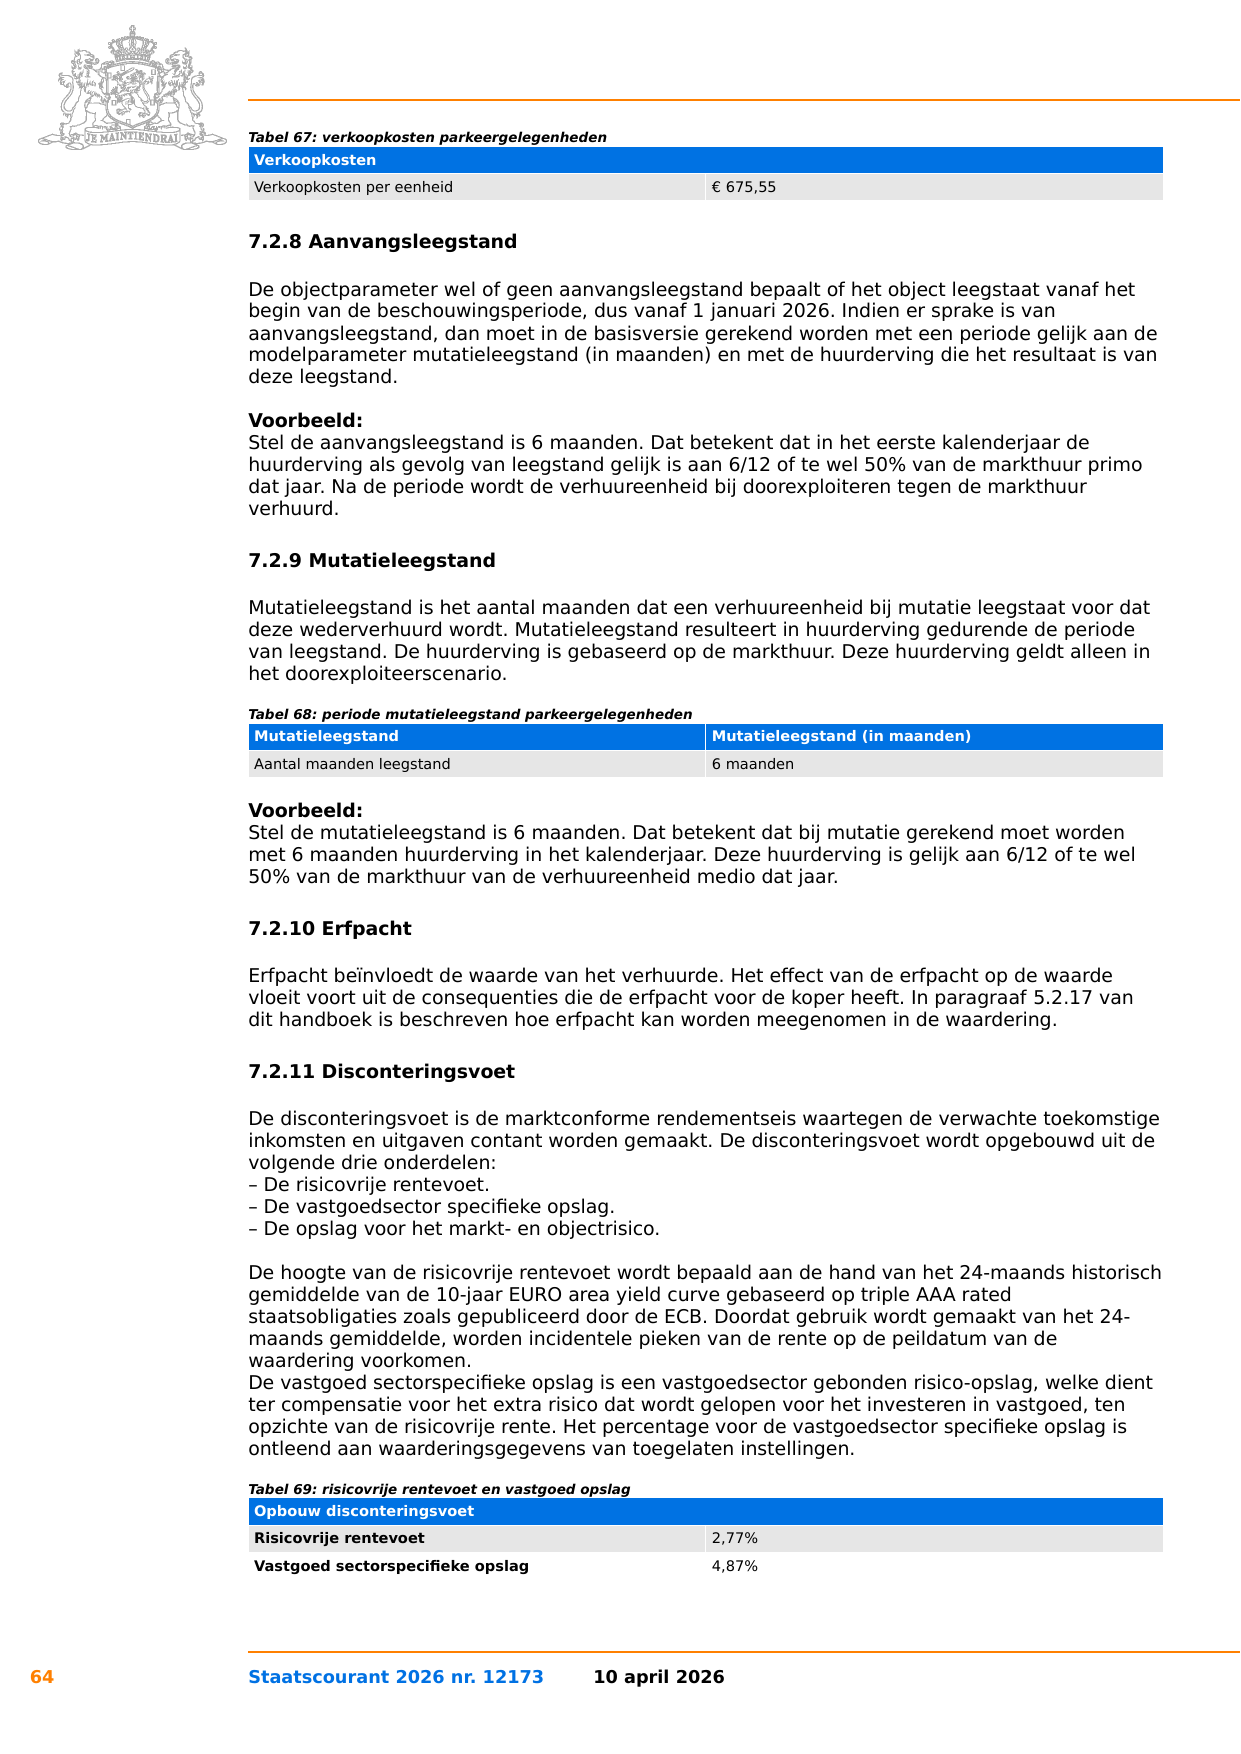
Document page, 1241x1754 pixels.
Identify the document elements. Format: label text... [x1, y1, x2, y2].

text – De opslag voor het markt- en objectrisico. [248, 1218, 1163, 1240]
table_cell Vastgoed sectorspecifieke opslag [249, 1553, 705, 1579]
table_header Tabel 68: periode mutatieleegstand parkeergelegenheden [248, 707, 1163, 723]
text Mutatieleegstand is het aantal maanden dat een verhuureenheid bij mutatie leegstaat voor dat deze wederverhuurd wordt. Mutatieleegstand resulteert in huurderving gedurende de periode van leegstand. De huurderving is gebaseerd op de markthuur. Deze huurderving geldt alleen in het doorexploiteerscenario. [248, 597, 1163, 685]
table_cell Aantal maanden leegstand [249, 751, 705, 777]
text Stel de mutatieleegstand is 6 maanden. Dat betekent dat bij mutatie gerekend moet worden met 6 maanden huurderving in het kalenderjaar. Deze huurderving is gelijk aan 6/12 of te wel 50% van de markthuur van de verhuureenheid medio dat jaar. [248, 822, 1163, 888]
table_cell 2,77% [706, 1526, 1163, 1552]
text – De vastgoedsector specifieke opslag. [248, 1196, 1163, 1218]
picture [38, 25, 227, 150]
subtitle 7.2.8 Aanvangsleegstand [248, 231, 1163, 253]
text Voorbeeld: [248, 410, 1163, 432]
table_cell Mutatieleegstand [249, 724, 705, 750]
text – De risicovrije rentevoet. [248, 1174, 1163, 1196]
subtitle 7.2.11 Disconteringsvoet [248, 1061, 1163, 1083]
subtitle 7.2.9 Mutatieleegstand [248, 550, 1163, 572]
table_cell Opbouw disconteringsvoet [249, 1498, 1163, 1525]
text Stel de aanvangsleegstand is 6 maanden. Dat betekent dat in het eerste kalenderjaar de huurderving als gevolg van leegstand gelijk is aan 6/12 of te wel 50% van de markthuur primo dat jaar. Na de periode wordt de verhuureenheid bij doorexploiteren tegen de markthuur verhuurd. [248, 432, 1163, 520]
table_cell Mutatieleegstand (in maanden) [706, 724, 1163, 750]
table_header Tabel 69: risicovrije rentevoet en vastgoed opslag [248, 1482, 1163, 1497]
table_cell 6 maanden [706, 751, 1163, 777]
text De hoogte van de risicovrije rentevoet wordt bepaald aan de hand van het 24-maands historisch gemiddelde van de 10-jaar EURO area yield curve gebaseerd op triple AAA rated staatsobligaties zoals gepubliceerd door de ECB. Doordat gebruik wordt gemaakt van het 24-maands gemiddelde, worden incidentele pieken van de rente op de peildatum van de waardering voorkomen. [248, 1262, 1163, 1372]
text De vastgoed sectorspecifieke opslag is een vastgoedsector gebonden risico-opslag, welke dient ter compensatie voor het extra risico dat wordt gelopen voor het investeren in vastgoed, ten opzichte van de risicovrije rente. Het percentage voor de vastgoedsector specifieke opslag is ontleend aan waarderingsgegevens van toegelaten instellingen. [248, 1372, 1163, 1460]
text Voorbeeld: [248, 800, 1163, 822]
table_cell Risicovrije rentevoet [249, 1526, 705, 1552]
table_header Tabel 67: verkoopkosten parkeergelegenheden [248, 130, 1163, 146]
text De objectparameter wel of geen aanvangsleegstand bepaalt of het object leegstaat vanaf het begin van de beschouwingsperiode, dus vanaf 1 januari 2026. Indien er sprake is van aanvangsleegstand, dan moet in de basisversie gerekend worden met een periode gelijk aan de modelparameter mutatieleegstand (in maanden) en met de huurderving die het resultaat is van deze leegstand. [248, 278, 1163, 388]
table_cell € 675,55 [706, 174, 1163, 200]
text Erfpacht beïnvloedt de waarde van het verhuurde. Het effect van de erfpacht op de waarde vloeit voort uit de consequenties die de erfpacht voor de koper heeft. In paragraaf 5.2.17 van dit handboek is beschreven hoe erfpacht kan worden meegenomen in de waardering. [248, 965, 1163, 1031]
text De disconteringsvoet is de marktconforme rendementseis waartegen de verwachte toekomstige inkomsten en uitgaven contant worden gemaakt. De disconteringsvoet wordt opgebouwd uit de volgende drie onderdelen: [248, 1108, 1163, 1174]
table_cell Verkoopkosten per eenheid [249, 174, 705, 200]
table_cell Verkoopkosten [249, 147, 1163, 173]
table_cell 4,87% [706, 1553, 1163, 1579]
subtitle 7.2.10 Erfpacht [248, 918, 1163, 940]
